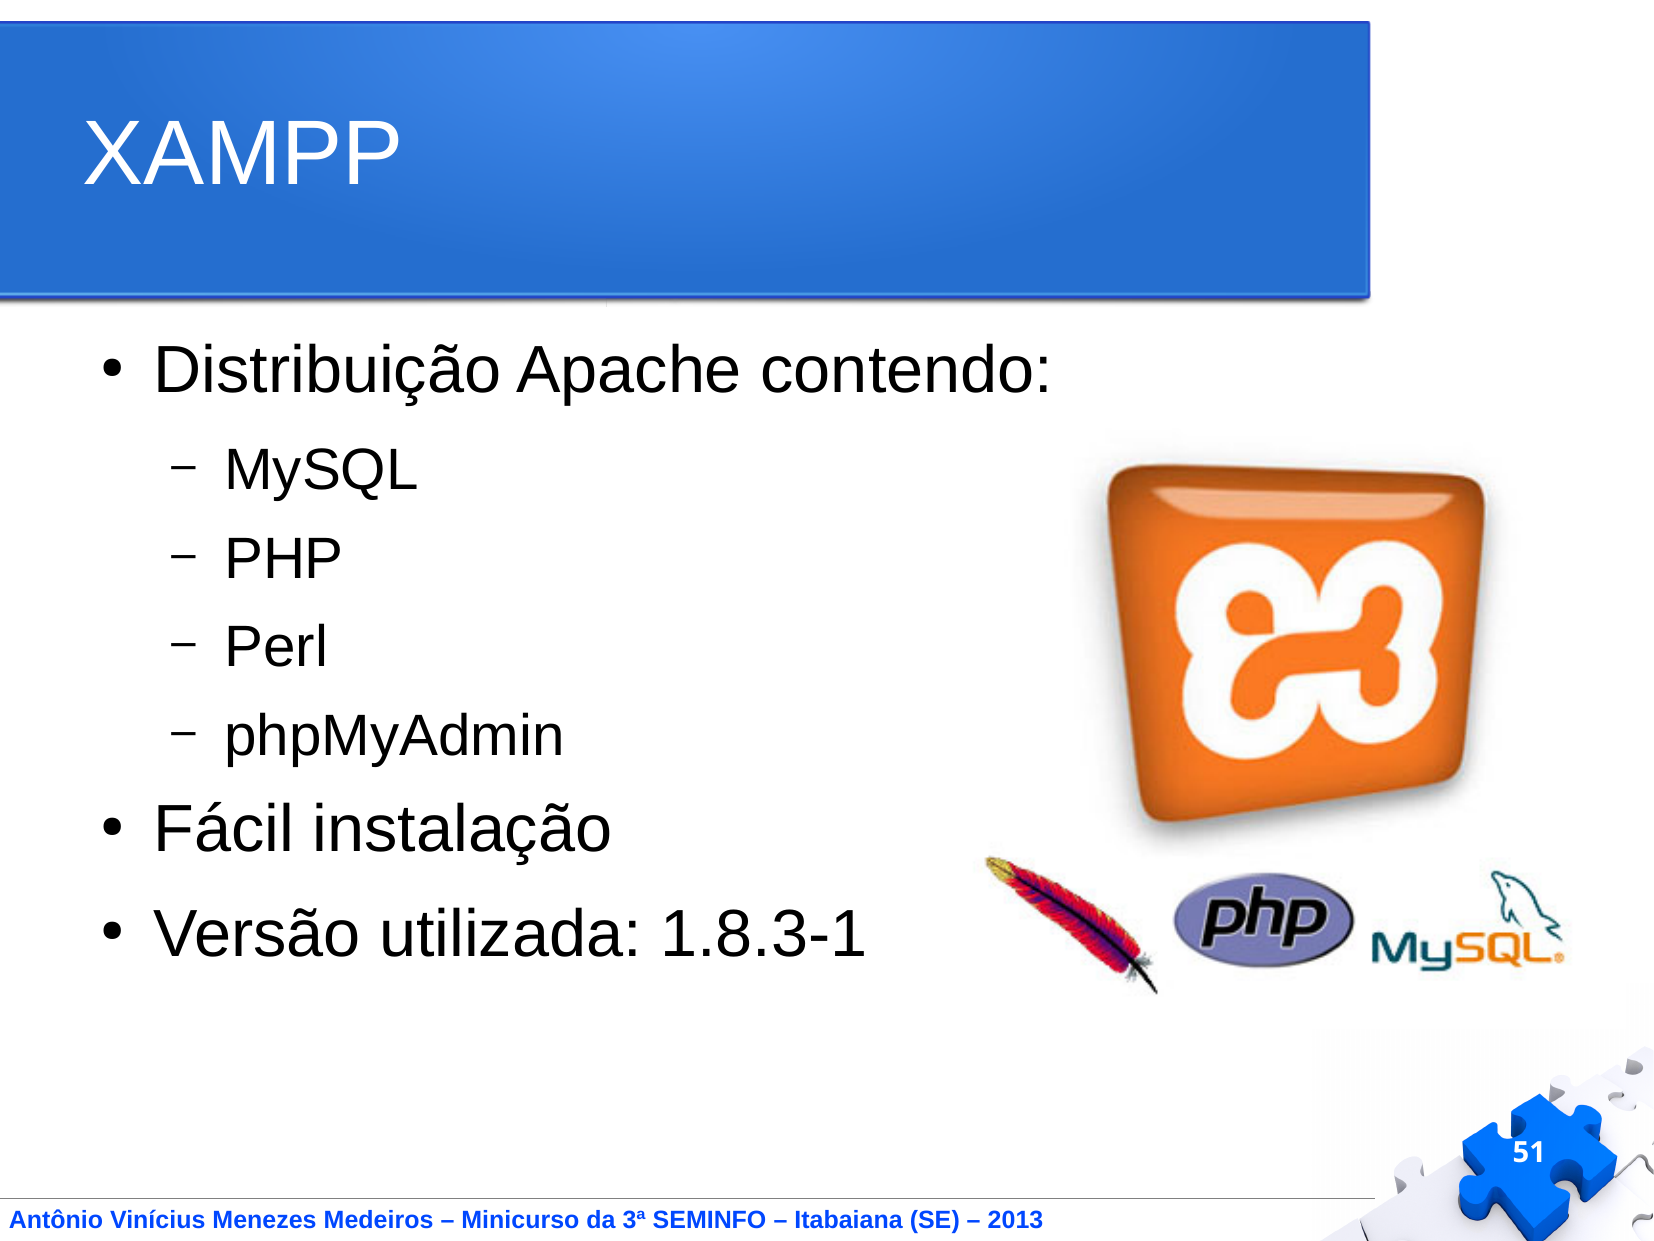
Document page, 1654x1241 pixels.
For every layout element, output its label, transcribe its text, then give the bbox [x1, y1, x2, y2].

list Distribuição Apache contendo: MySQL PHP Perl phpMyAdmin Fácil instalação Versão utilizada: 1.8.3-1 [82, 332, 1356, 1052]
picture [0, 21, 1375, 307]
title XAMPP [82, 49, 1323, 257]
picture [943, 428, 1654, 1241]
